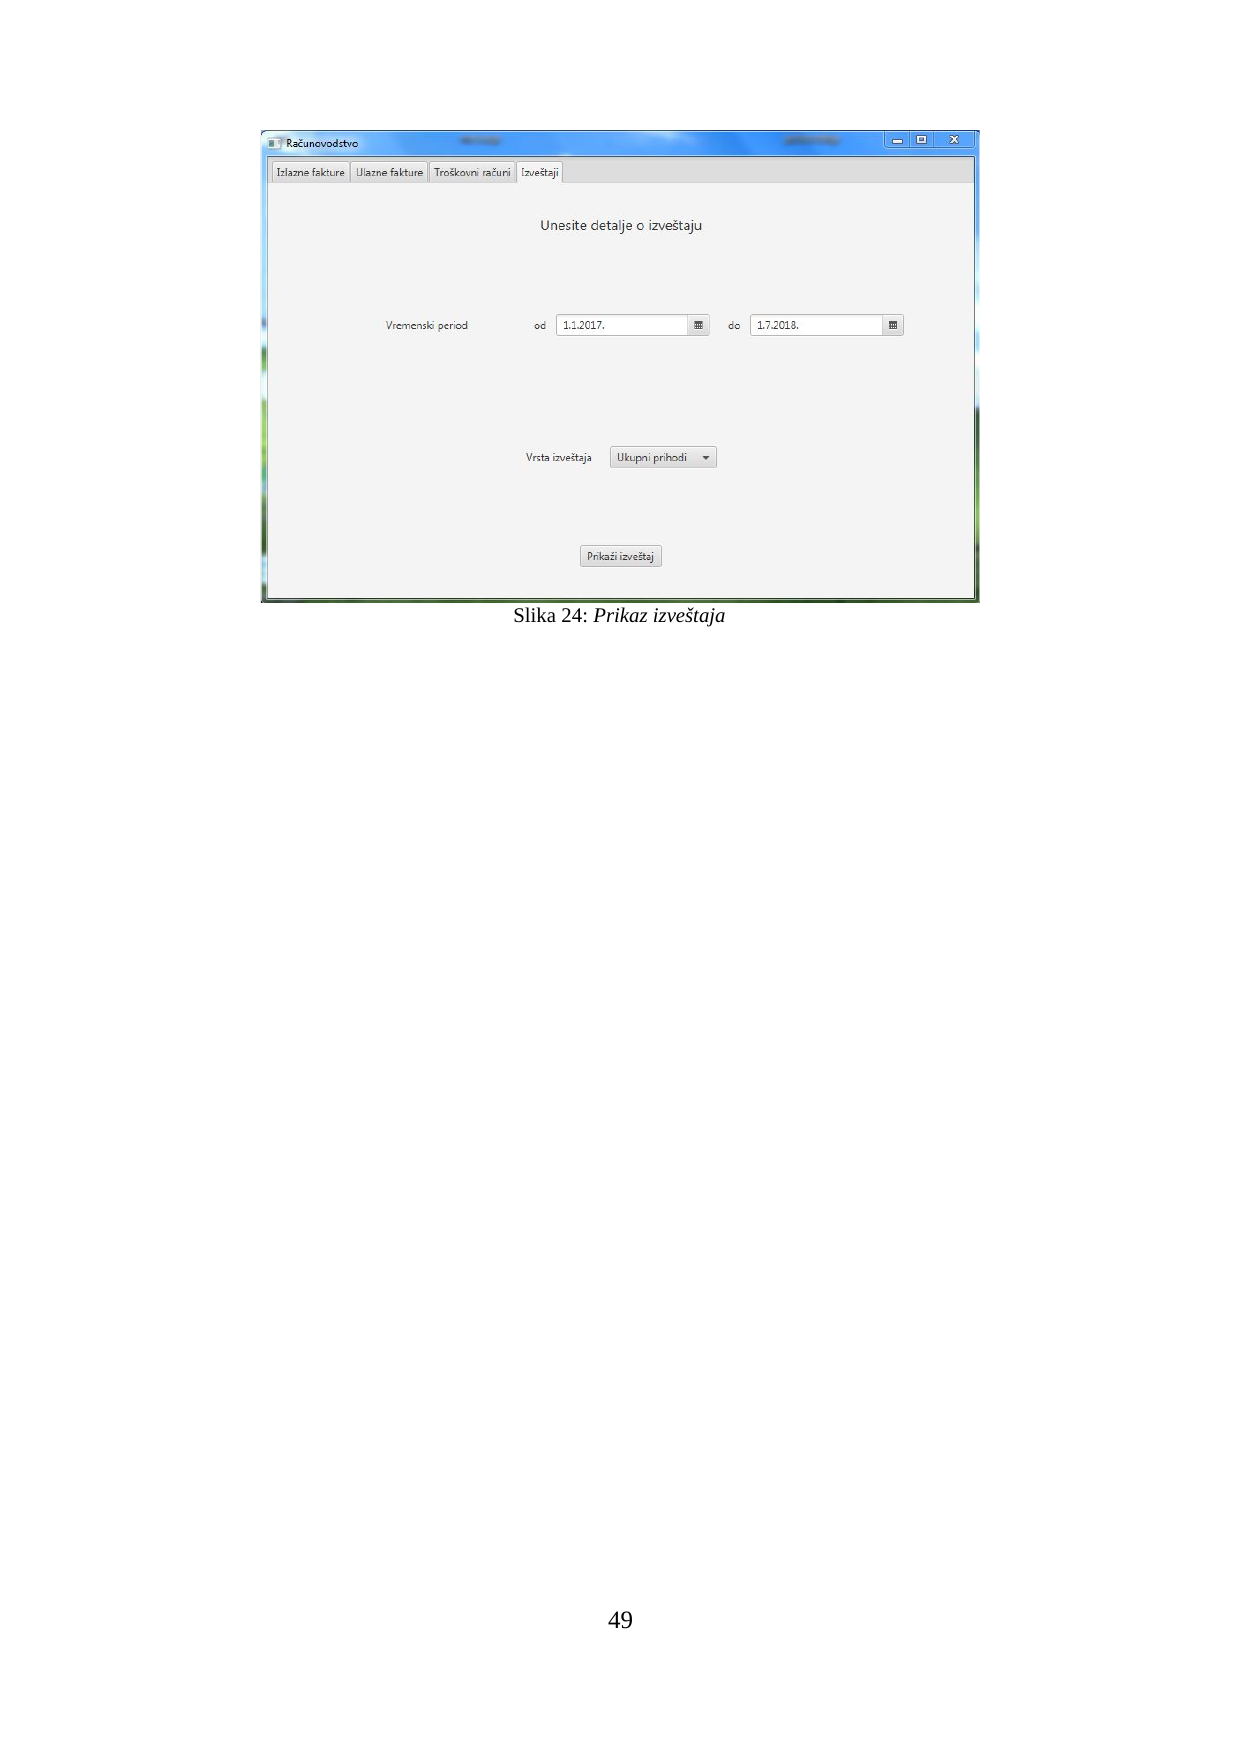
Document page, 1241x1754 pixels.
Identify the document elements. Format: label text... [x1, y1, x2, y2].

text Slika 24: Prikaz izveštaja [261, 603, 980, 627]
picture [260, 130, 980, 603]
